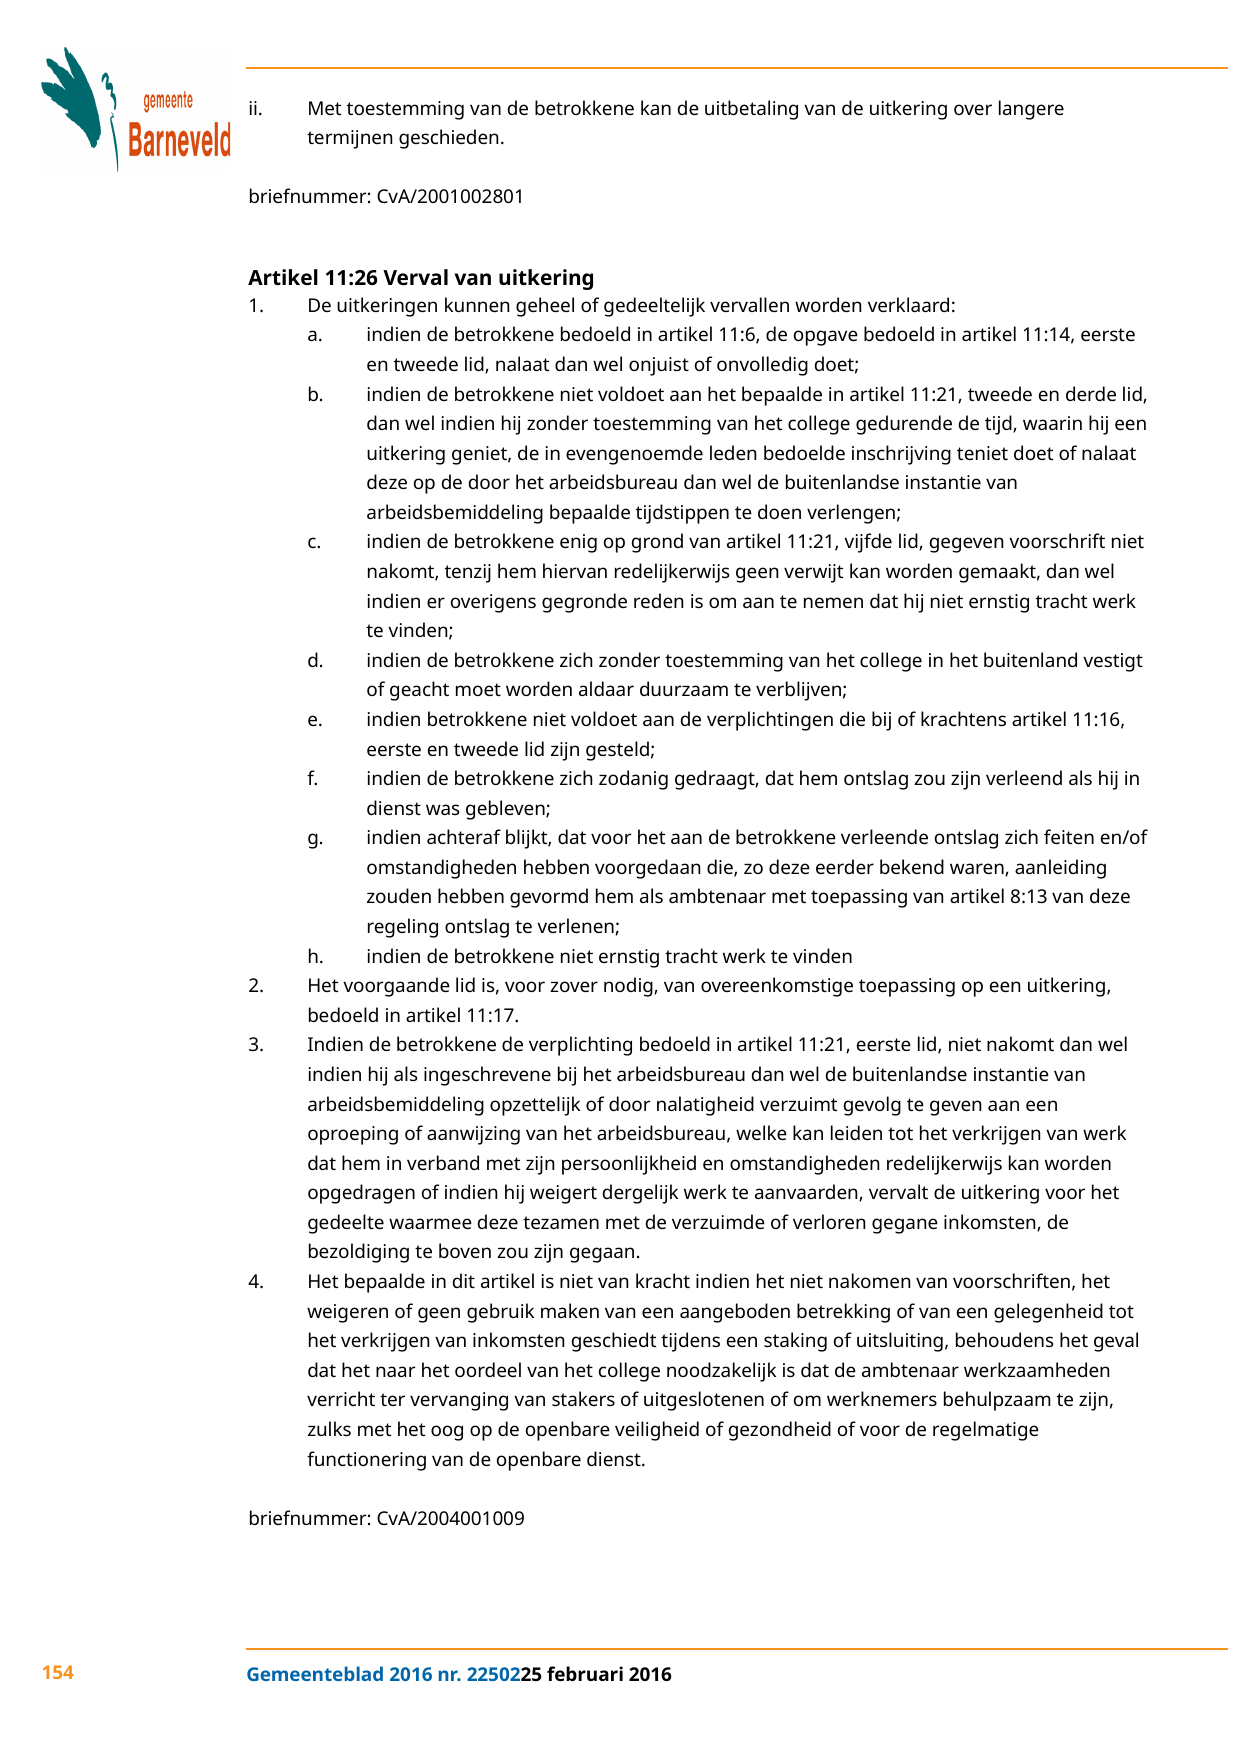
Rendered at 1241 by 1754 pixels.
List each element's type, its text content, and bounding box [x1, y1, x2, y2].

list Met toestemming van de betrokkene kan de uitbetaling van de uitkering over langere termijnen geschieden. [248, 95, 1152, 150]
text Artikel 11:26 Verval van uitkering [248, 263, 1152, 292]
text briefnummer: CvA/2004001009 [248, 1505, 1152, 1531]
text briefnummer: CvA/2001002801 [248, 183, 1152, 209]
list indien de betrokkene niet ernstig tracht werk te vinden [307, 943, 1152, 968]
list De uitkeringen kunnen geheel of gedeeltelijk vervallen worden verklaard: [248, 292, 1152, 318]
list indien de betrokkene bedoeld in artikel 11:6, de opgave bedoeld in artikel 11:14, eerste en tweede lid, nalaat dan wel onjuist of onvolledig doet; [307, 322, 1152, 377]
picture [41, 47, 231, 172]
list indien achteraf blijkt, dat voor het aan de betrokkene verleende ontslag zich feiten en/of omstandigheden hebben voorgedaan die, zo deze eerder bekend waren, aanleiding zouden hebben gevormd hem als ambtenaar met toepassing van artikel 8:13 van deze regeling ontslag te verlenen; [307, 824, 1152, 939]
list Het voorgaande lid is, voor zover nodig, van overeenkomstige toepassing op een uitkering, bedoeld in artikel 11:17. [248, 972, 1152, 1028]
list indien betrokkene niet voldoet aan de verplichtingen die bij of krachtens artikel 11:16, eerste en tweede lid zijn gesteld; [307, 706, 1152, 761]
list indien de betrokkene zich zodanig gedraagt, dat hem ontslag zou zijn verleend als hij in dienst was gebleven; [307, 765, 1152, 821]
list Het bepaalde in dit artikel is niet van kracht indien het niet nakomen van voorschriften, het weigeren of geen gebruik maken van een aangeboden betrekking of van een gelegenheid tot het verkrijgen van inkomsten geschiedt tijdens een staking of uitsluiting, behoudens het geval dat het naar het oordeel van het college noodzakelijk is dat de ambtenaar werkzaamheden verricht ter vervanging van stakers of uitgeslotenen of om werknemers behulpzaam te zijn, zulks met het oog op de openbare veiligheid of gezondheid of voor de regelmatige functionering van de openbare dienst. [248, 1268, 1152, 1471]
list Indien de betrokkene de verplichting bedoeld in artikel 11:21, eerste lid, niet nakomt dan wel indien hij als ingeschrevene bij het arbeidsbureau dan wel de buitenlandse instantie van arbeidsbemiddeling opzettelijk of door nalatigheid verzuimt gevolg te geven aan een oproeping of aanwijzing van het arbeidsbureau, welke kan leiden tot het verkrijgen van werk dat hem in verband met zijn persoonlijkheid en omstandigheden redelijkerwijs kan worden opgedragen of indien hij weigert dergelijk werk te aanvaarden, vervalt de uitkering voor het gedeelte waarmee deze tezamen met de verzuimde of verloren gegane inkomsten, de bezoldiging te boven zou zijn gegaan. [248, 1032, 1152, 1264]
list indien de betrokkene enig op grond van artikel 11:21, vijfde lid, gegeven voorschrift niet nakomt, tenzij hem hiervan redelijkerwijs geen verwijt kan worden gemaakt, dan wel indien er overigens gegronde reden is om aan te nemen dat hij niet ernstig tracht werk te vinden; [307, 529, 1152, 643]
list indien de betrokkene zich zonder toestemming van het college in het buitenland vestigt of geacht moet worden aldaar duurzaam te verblijven; [307, 647, 1152, 702]
list indien de betrokkene niet voldoet aan het bepaalde in artikel 11:21, tweede en derde lid, dan wel indien hij zonder toestemming van het college gedurende de tijd, waarin hij een uitkering geniet, de in evengenoemde leden bedoelde inschrijving teniet doet of nalaat deze op de door het arbeidsbureau dan wel de buitenlandse instantie van arbeidsbemiddeling bepaalde tijdstippen te doen verlengen; [307, 381, 1152, 525]
